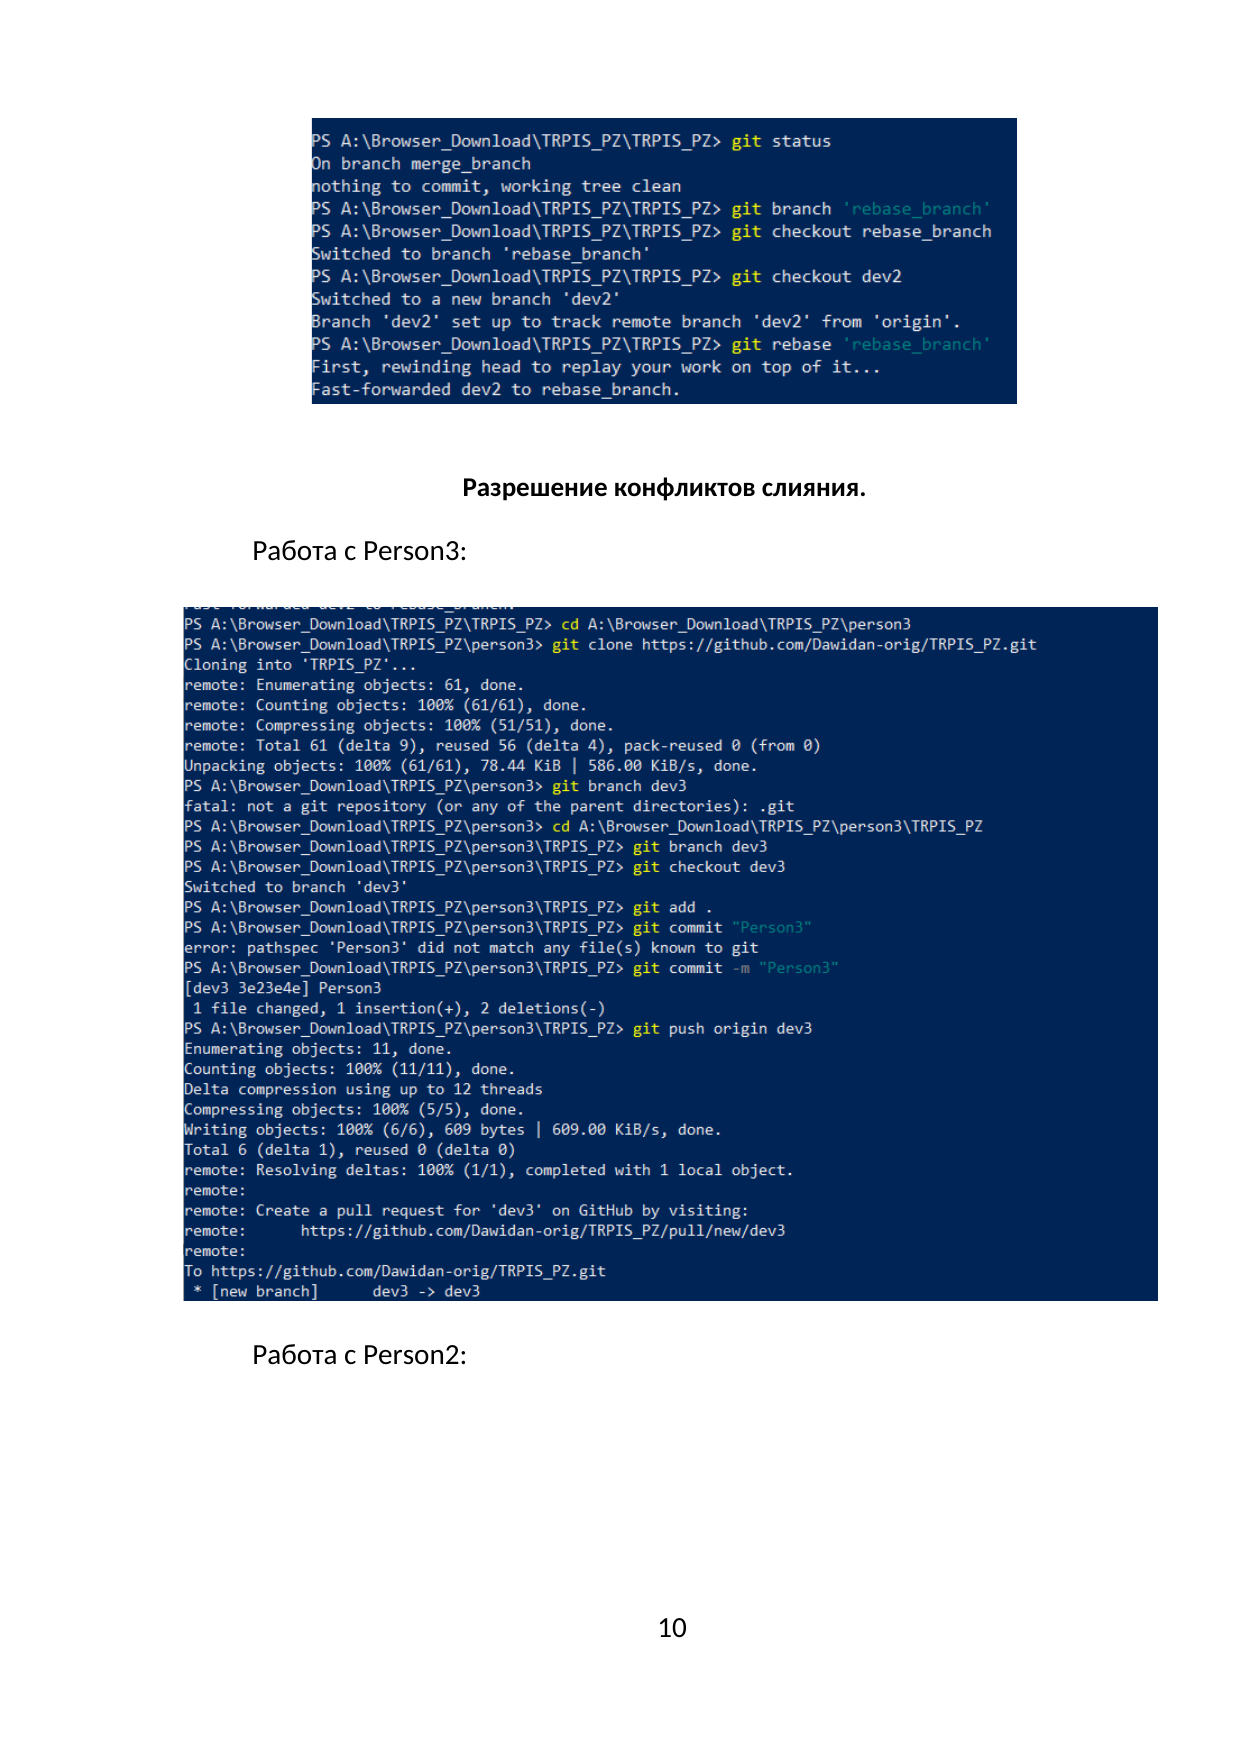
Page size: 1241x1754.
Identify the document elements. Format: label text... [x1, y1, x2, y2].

picture [311, 118, 1017, 404]
picture [183, 607, 1158, 1301]
text Работа с Person2: [177, 586, 1152, 1372]
text Работа с Person3: [177, 532, 1152, 568]
subtitle Разрешение конфликтов слияния. [177, 470, 1152, 503]
